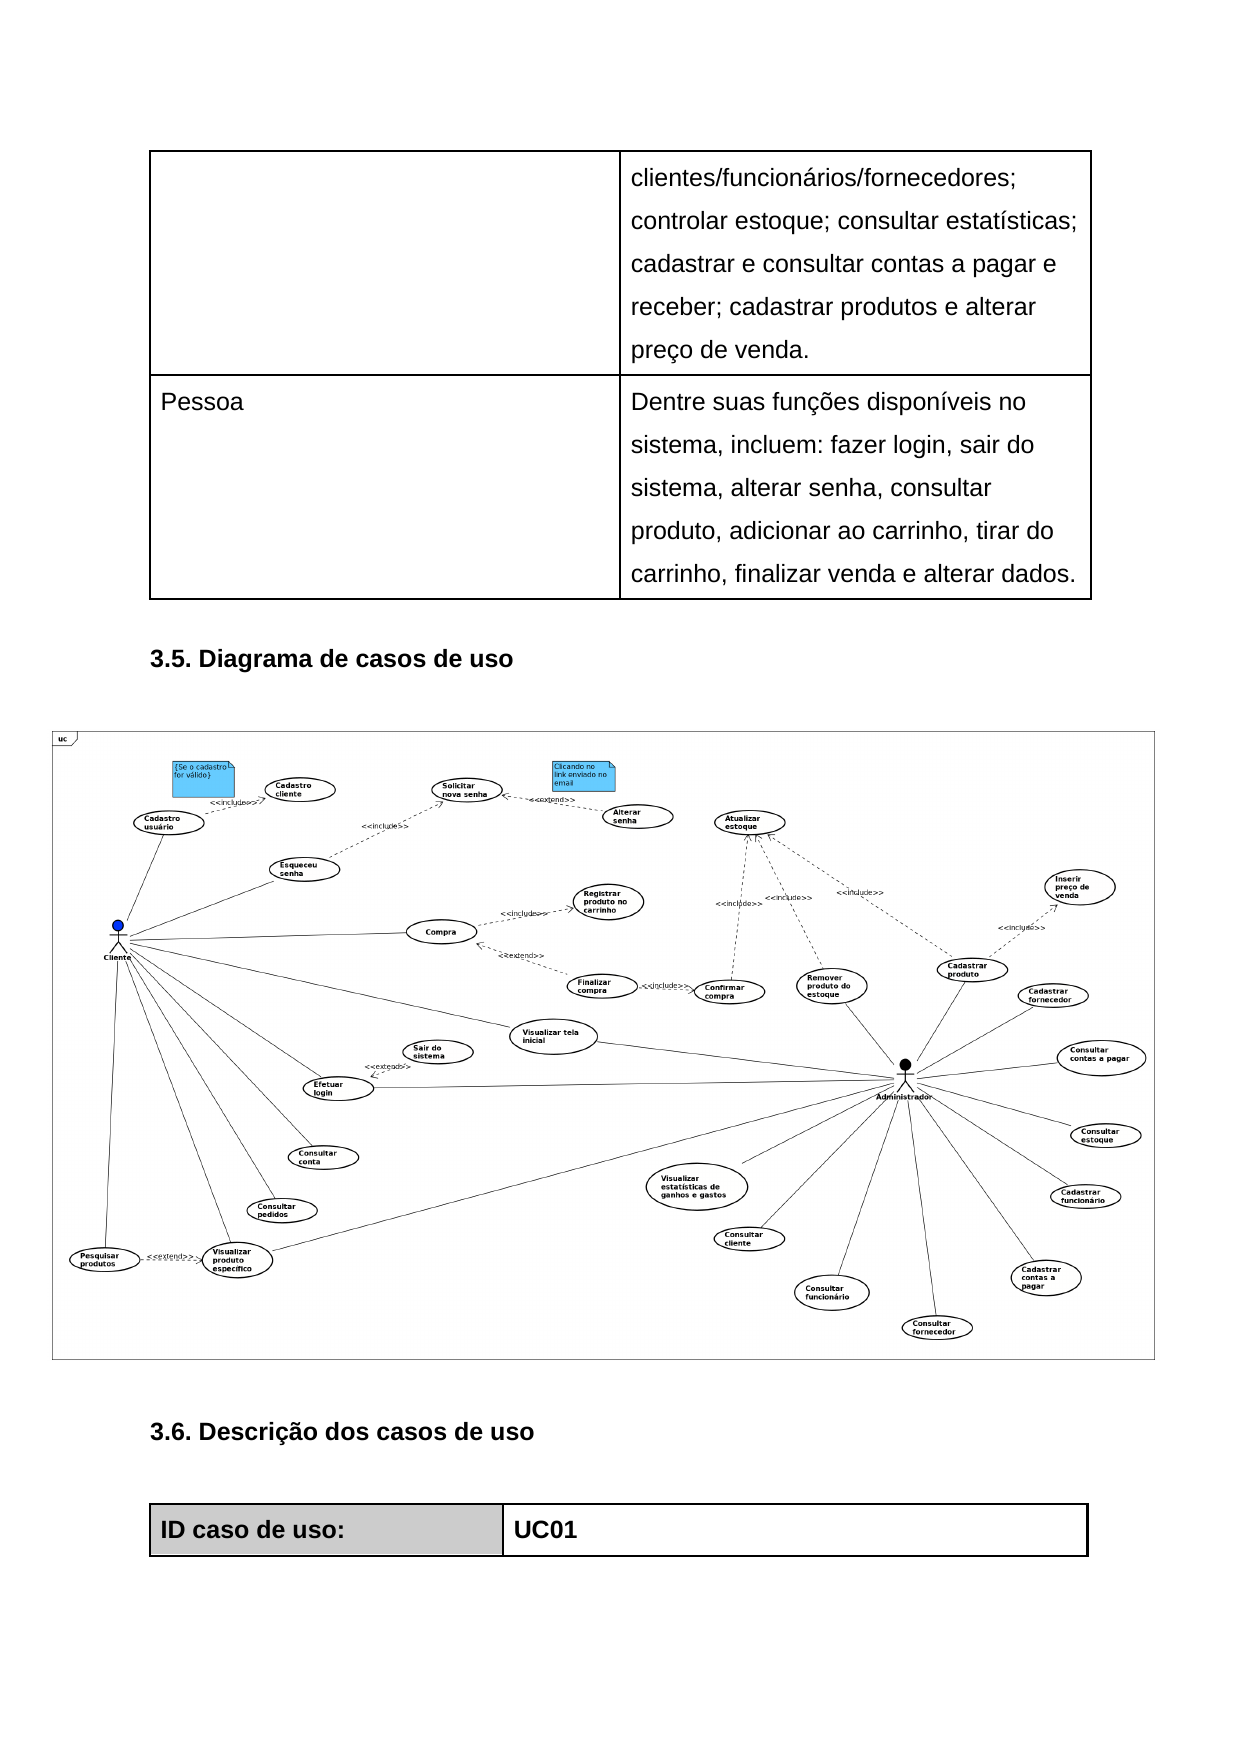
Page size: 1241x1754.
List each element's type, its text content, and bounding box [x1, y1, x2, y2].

picture [46, 729, 1160, 1361]
table_cell clientes/funcionários/fornecedores; controlar estoque; consultar estatísticas; cadastrar e consultar contas a pagar e receber; cadastrar produtos e alterar preço de venda. [621, 152, 1090, 374]
text 3.6. Descrição dos casos de uso [150, 1417, 1090, 1445]
table_header ID caso de uso: [151, 1505, 502, 1554]
text 3.5. Diagrama de casos de uso [150, 643, 1090, 672]
table_cell Pessoa [151, 376, 619, 598]
table_cell [151, 152, 619, 374]
table_header UC01 [504, 1505, 1086, 1554]
table_cell Dentre suas funções disponíveis no sistema, incluem: fazer login, sair do sistema, alterar senha, consultar produto, adicionar ao carrinho, tirar do carrinho, finalizar venda e alterar dados. [621, 376, 1090, 598]
